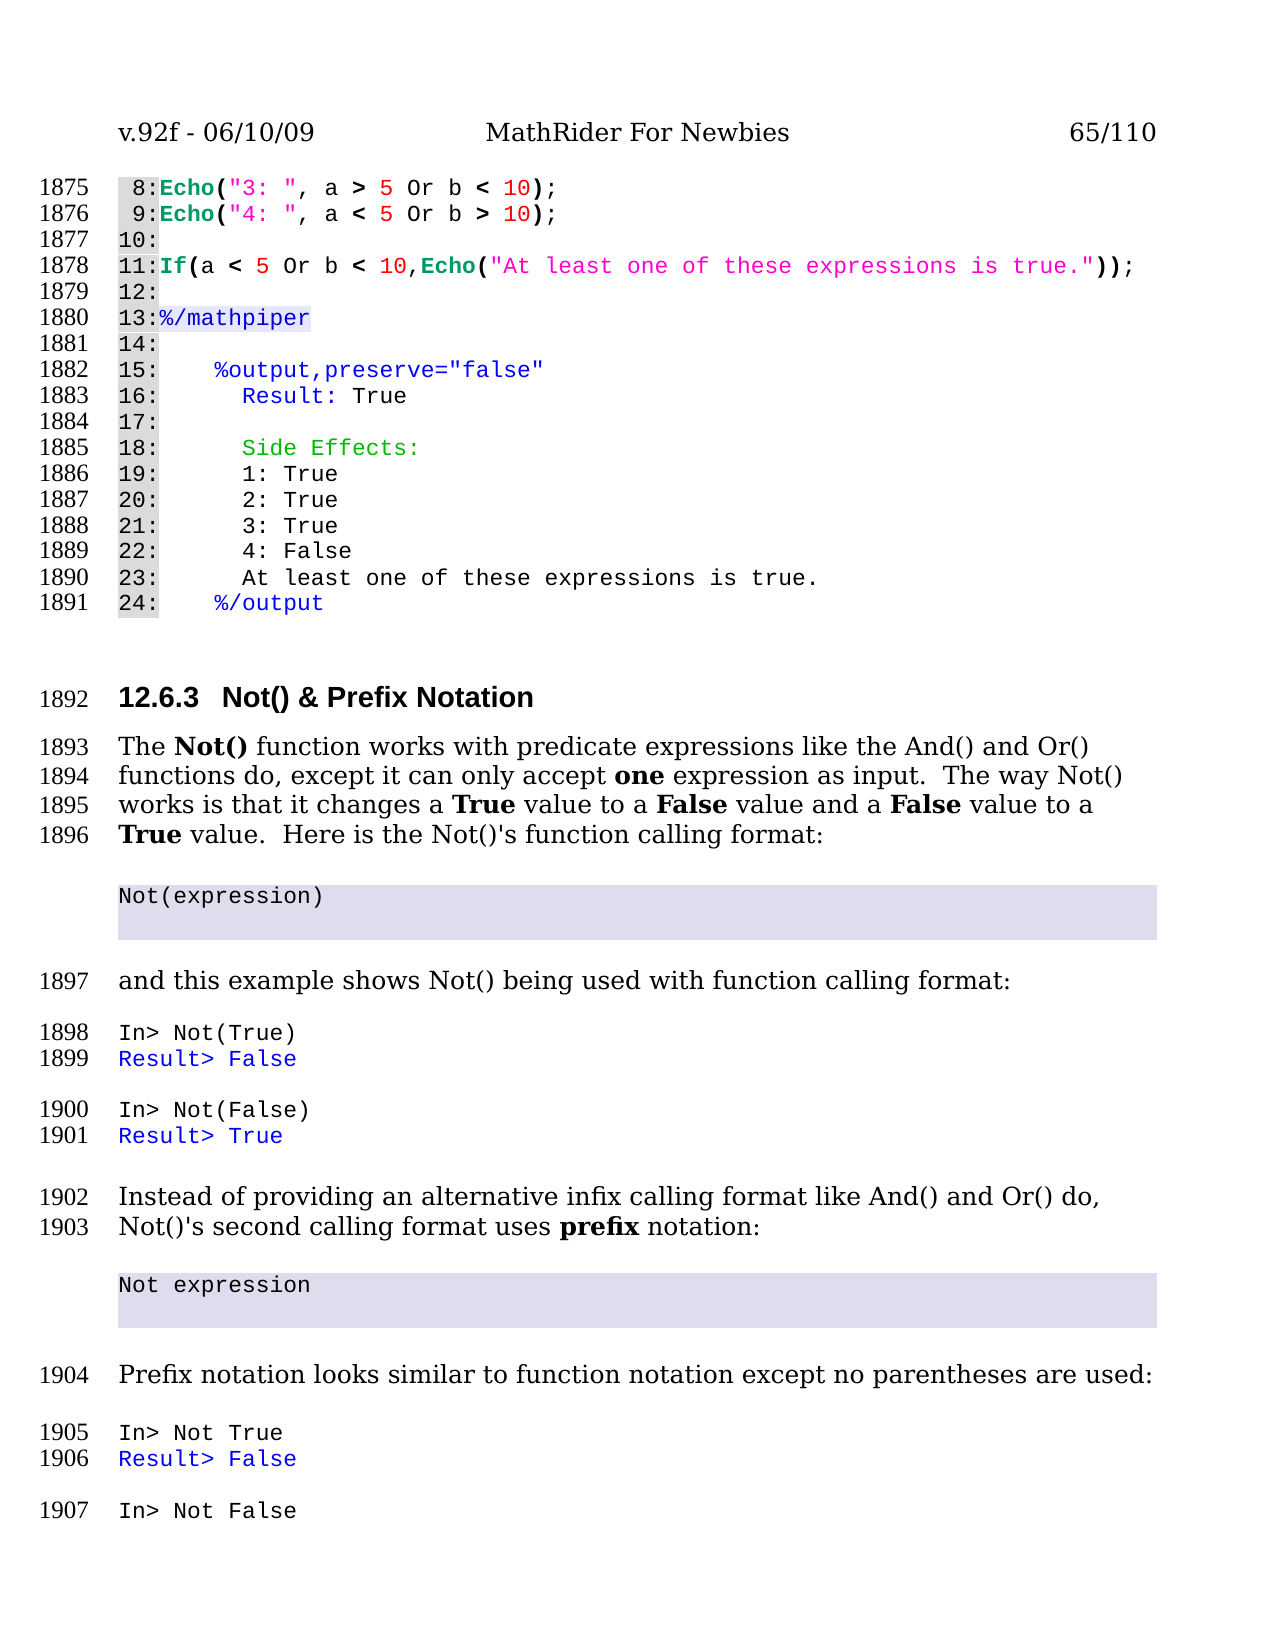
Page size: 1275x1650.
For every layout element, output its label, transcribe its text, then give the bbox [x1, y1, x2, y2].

text In> Not(False) [118, 1099, 1157, 1125]
text The Not() function works with predicate expressions like the And() and Or() functions do, except it can only accept one expression as input. The way Not() works is that it changes a True value to a False value and a False value to a True value. Here is the Not()'s function calling format: [118, 732, 1157, 849]
text 11:If(a < 5 Or b < 10,Echo("At least one of these expressions is true.")); [118, 254, 1157, 281]
text Prefix notation looks similar to function notation except no parentheses are used: [118, 1361, 1157, 1390]
text In> Not(True) [118, 1021, 1157, 1047]
text 23: At least one of these expressions is true. [118, 566, 1157, 592]
text 8:Echo("3: ", a > 5 Or b < 10); [118, 177, 1157, 203]
text 16: Result: True [118, 384, 1157, 410]
text 12: [118, 281, 1157, 306]
text 14: [118, 332, 1157, 358]
text 21: 3: True [118, 514, 1157, 540]
text In> Not False [118, 1499, 1157, 1525]
text In> Not True [118, 1422, 1157, 1448]
text 15: %output,preserve="false" [118, 358, 1157, 384]
text 13:%/mathpiper [118, 306, 1157, 332]
text 20: 2: True [118, 488, 1157, 514]
text Result> True [118, 1125, 1157, 1151]
text 19: 1: True [118, 462, 1157, 488]
text Result> False [118, 1047, 1157, 1073]
table_header Not expression [118, 1273, 1157, 1328]
text 18: Side Effects: [118, 436, 1157, 462]
text 24: %/output [118, 592, 1157, 618]
text 22: 4: False [118, 540, 1157, 566]
subtitle Not() & Prefix Notation [118, 680, 1157, 714]
text 10: [118, 229, 1157, 254]
text Result> False [118, 1448, 1157, 1473]
table_header Not(expression) [118, 885, 1157, 940]
text and this example shows Not() being used with function calling format: [118, 966, 1157, 995]
text 9:Echo("4: ", a < 5 Or b > 10); [118, 203, 1157, 229]
text 17: [118, 410, 1157, 436]
text Instead of providing an alternative infix calling format like And() and Or() do, Not()'s second calling format uses prefix notation: [118, 1183, 1157, 1241]
